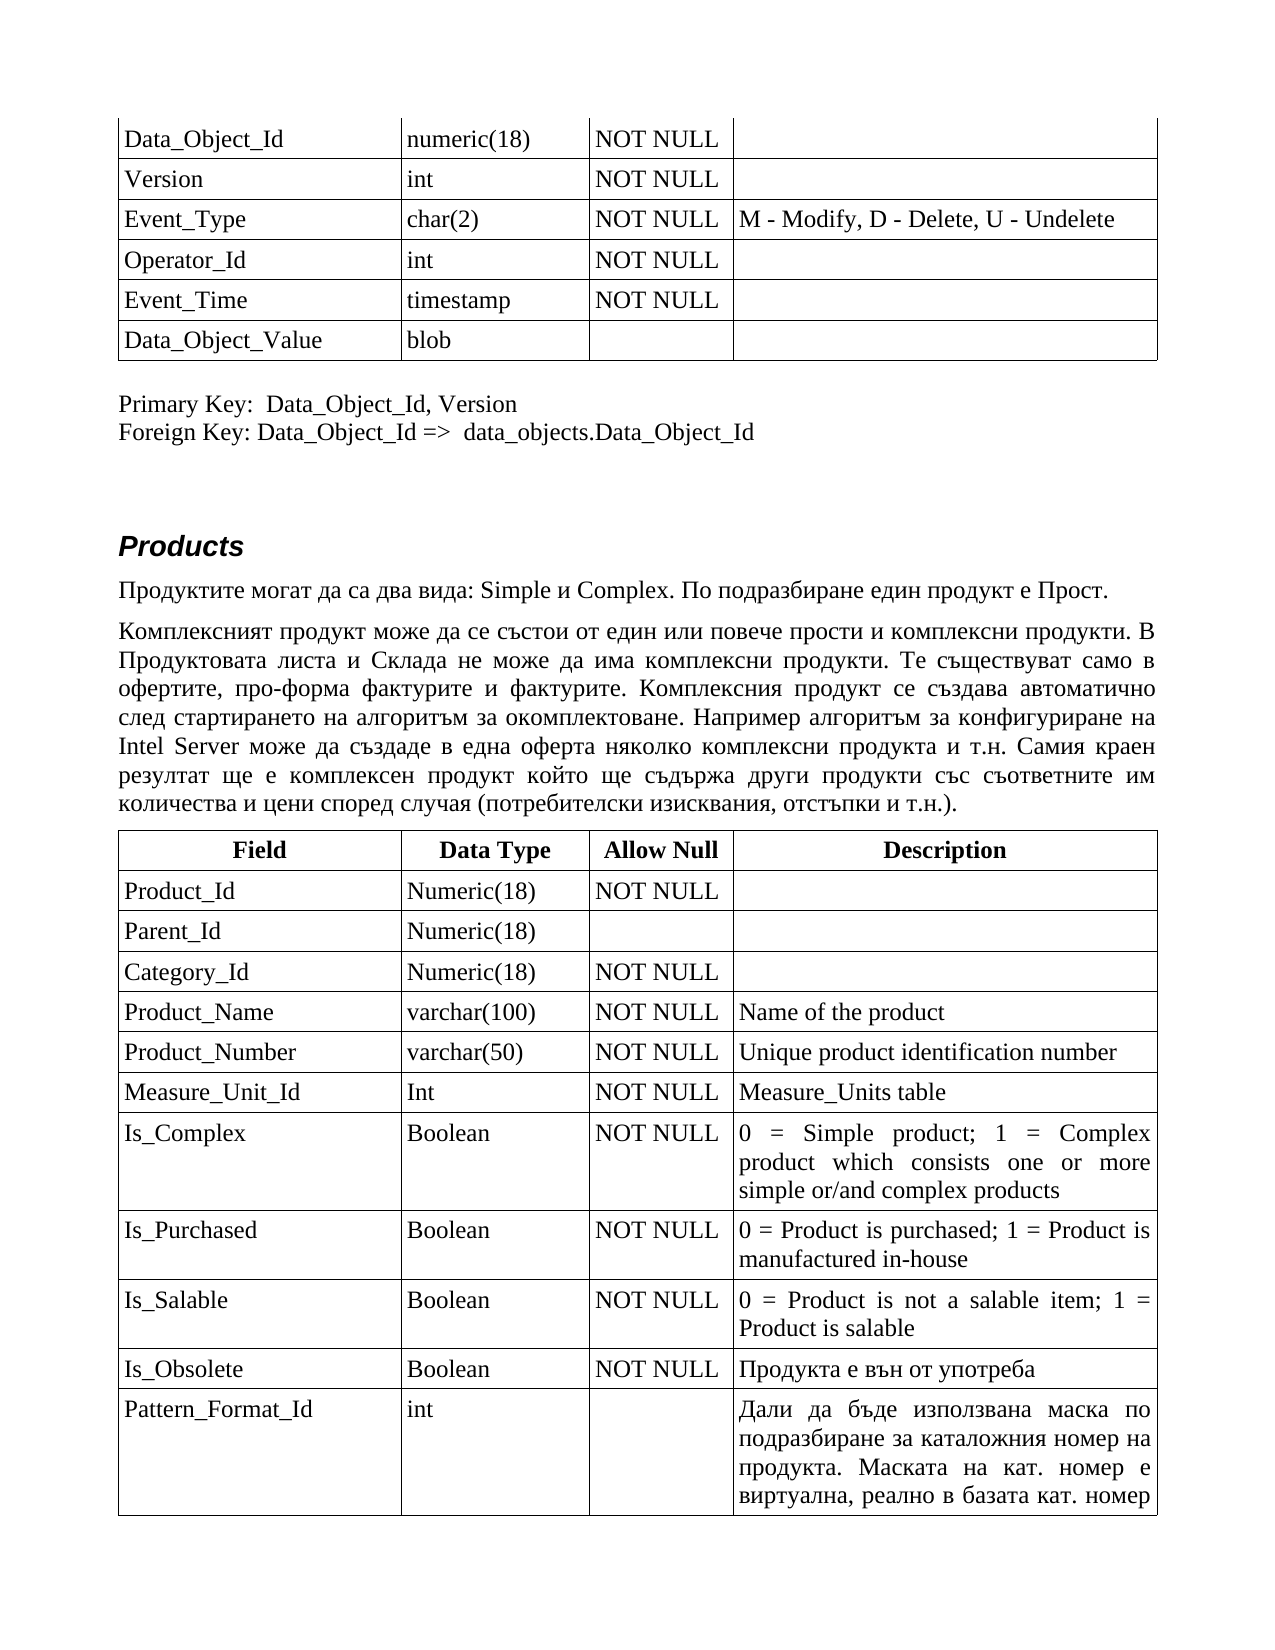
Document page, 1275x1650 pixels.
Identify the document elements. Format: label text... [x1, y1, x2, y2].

table_cell Дали да бъде използвана маска по подразбиране за каталожния номер на продукта. Маската на кат. номер е виртуална, реално в базата кат. номер [734, 1389, 1157, 1515]
table_cell Parent_Id [119, 911, 401, 951]
table_cell Product_Name [119, 992, 401, 1031]
table_cell Boolean [402, 1280, 589, 1348]
table_cell 0 = Product is purchased; 1 = Product is manufactured in-house [734, 1211, 1157, 1279]
table_cell NOT NULL [590, 118, 733, 158]
table_cell varchar(50) [402, 1032, 589, 1072]
text Продуктите могат да са два вида: Simple и Complex. По подразбиране един продукт е Прост. [118, 575, 1157, 603]
table_cell NOT NULL [590, 200, 733, 239]
table_header Data Type [402, 831, 589, 870]
table_cell Name of the product [734, 992, 1157, 1031]
table_cell int [402, 1389, 589, 1515]
table_cell 0 = Simple product; 1 = Complex product which consists one or more simple or/and complex products [734, 1113, 1157, 1210]
table_cell NOT NULL [590, 1113, 733, 1210]
table_header Field [119, 831, 401, 870]
table_cell NOT NULL [590, 992, 733, 1031]
table_cell NOT NULL [590, 952, 733, 991]
table_cell Operator_Id [119, 240, 401, 279]
table_cell Unique product identification number [734, 1032, 1157, 1072]
table_cell NOT NULL [590, 1032, 733, 1072]
table_cell [590, 1389, 733, 1515]
table_cell [734, 952, 1157, 991]
table_cell Measure_Units table [734, 1073, 1157, 1112]
table_cell Measure_Unit_Id [119, 1073, 401, 1112]
table_cell Numeric(18) [402, 911, 589, 951]
table_cell NOT NULL [590, 280, 733, 320]
table_cell timestamp [402, 280, 589, 320]
text Foreign Key: Data_Object_Id => data_objects.Data_Object_Id [118, 417, 1157, 446]
table_cell [734, 280, 1157, 320]
table_cell 0 = Product is not a salable item; 1 = Product is salable [734, 1280, 1157, 1348]
table_cell NOT NULL [590, 1349, 733, 1388]
table_cell Is_Salable [119, 1280, 401, 1348]
subtitle Products [118, 529, 1157, 562]
table_cell [734, 240, 1157, 279]
table_cell NOT NULL [590, 871, 733, 910]
table_cell Event_Time [119, 280, 401, 320]
table_cell NOT NULL [590, 240, 733, 279]
text Primary Key: Data_Object_Id, Version [118, 389, 1157, 417]
table_cell Numeric(18) [402, 952, 589, 991]
table_header Description [734, 831, 1157, 870]
table_cell Int [402, 1073, 589, 1112]
table_cell Boolean [402, 1211, 589, 1279]
table_cell Boolean [402, 1349, 589, 1388]
table_cell Is_Obsolete [119, 1349, 401, 1388]
table_cell Product_Number [119, 1032, 401, 1072]
table_cell NOT NULL [590, 1211, 733, 1279]
table_cell int [402, 240, 589, 279]
table_cell Version [119, 159, 401, 199]
table_cell [734, 118, 1157, 158]
text Комплексният продукт може да се състои от един или повече прости и комплексни продукти. В Продуктовата листа и Склада не може да има комплексни продукти. Те съществуват само в офертите, про-форма фактурите и фактурите. Комплексния продукт се създава автоматично след стартирането на алгоритъм за окомплектоване. Например алгоритъм за конфигуриране на Intel Server може да създаде в една оферта няколко комплексни продукта и т.н. Самия краен резултат ще е комплексен продукт който ще съдържа други продукти със съответните им количества и цени според случая (потребителски изисквания, отстъпки и т.н.). [118, 616, 1157, 817]
table_cell NOT NULL [590, 159, 733, 199]
table_cell M - Modify, D - Delete, U - Undelete [734, 200, 1157, 239]
table_cell Category_Id [119, 952, 401, 991]
table_cell Numeric(18) [402, 871, 589, 910]
table_cell [590, 911, 733, 951]
table_cell [734, 911, 1157, 951]
table_header Allow Null [590, 831, 733, 870]
table_cell char(2) [402, 200, 589, 239]
table_cell NOT NULL [590, 1280, 733, 1348]
table_cell int [402, 159, 589, 199]
table_cell Product_Id [119, 871, 401, 910]
table_cell Event_Type [119, 200, 401, 239]
table_cell Is_Purchased [119, 1211, 401, 1279]
table_cell [734, 321, 1157, 360]
table_cell varchar(100) [402, 992, 589, 1031]
table_cell [734, 159, 1157, 199]
table_cell Boolean [402, 1113, 589, 1210]
table_cell Pattern_Format_Id [119, 1389, 401, 1515]
table_cell [590, 321, 733, 360]
table_cell Data_Object_Value [119, 321, 401, 360]
table_cell [734, 871, 1157, 910]
table_cell NOT NULL [590, 1073, 733, 1112]
table_cell blob [402, 321, 589, 360]
table_cell numeric(18) [402, 118, 589, 158]
table_cell Data_Object_Id [119, 118, 401, 158]
table_cell Продукта е вън от употреба [734, 1349, 1157, 1388]
table_cell Is_Complex [119, 1113, 401, 1210]
